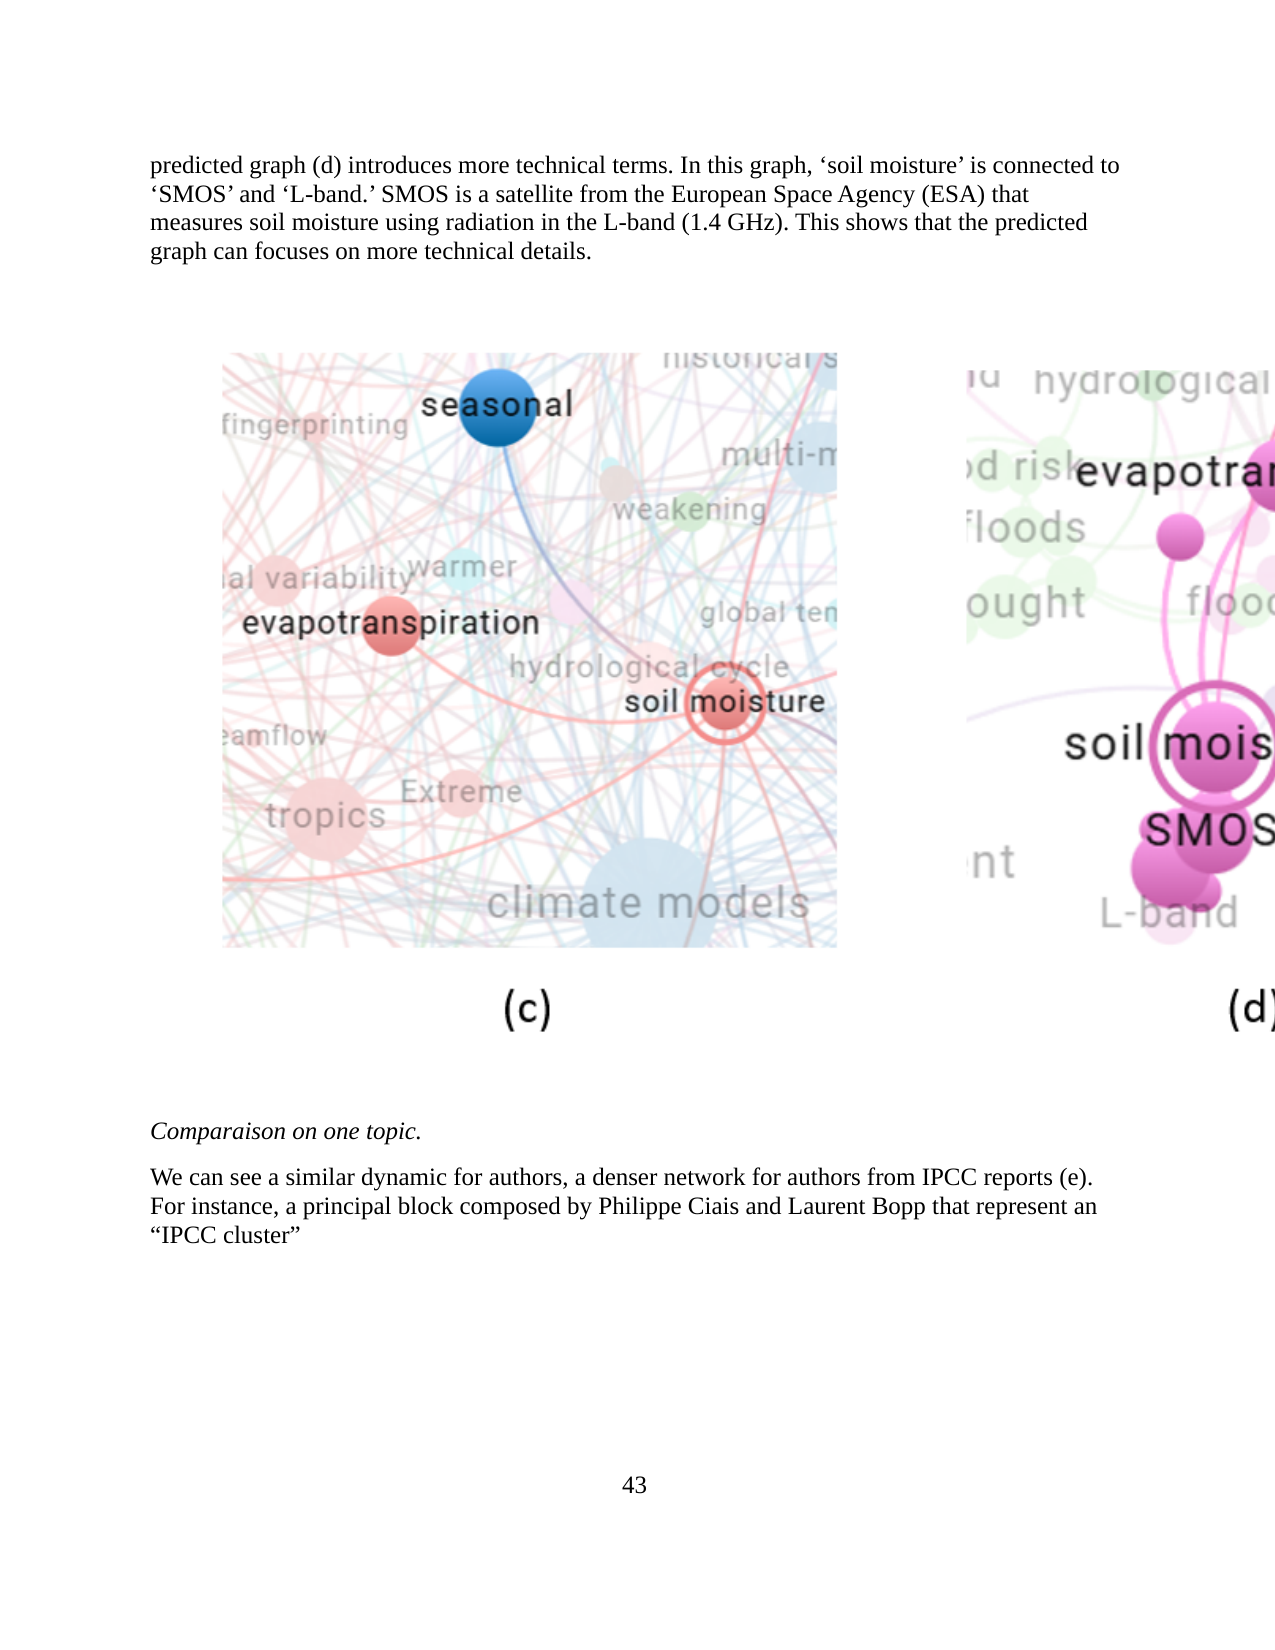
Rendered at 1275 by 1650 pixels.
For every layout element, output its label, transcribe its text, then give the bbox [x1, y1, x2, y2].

text Comparaison on one topic. [150, 1111, 1125, 1144]
picture [150, 282, 1275, 1111]
text predicted graph (d) introduces more technical terms. In this graph, ‘soil moisture’ is connected to ‘SMOS’ and ‘L-band.’ SMOS is a satellite from the European Space Agency (ESA) that measures soil moisture using radiation in the L-band (1.4 GHz). This shows that the predicted graph can focuses on more technical details. [150, 150, 1125, 265]
text We can see a similar dynamic for authors, a denser network for authors from IPCC reports (e). For instance, a principal block composed by Philippe Ciais and Laurent Bopp that represent an “IPCC cluster” [150, 1162, 1125, 1249]
